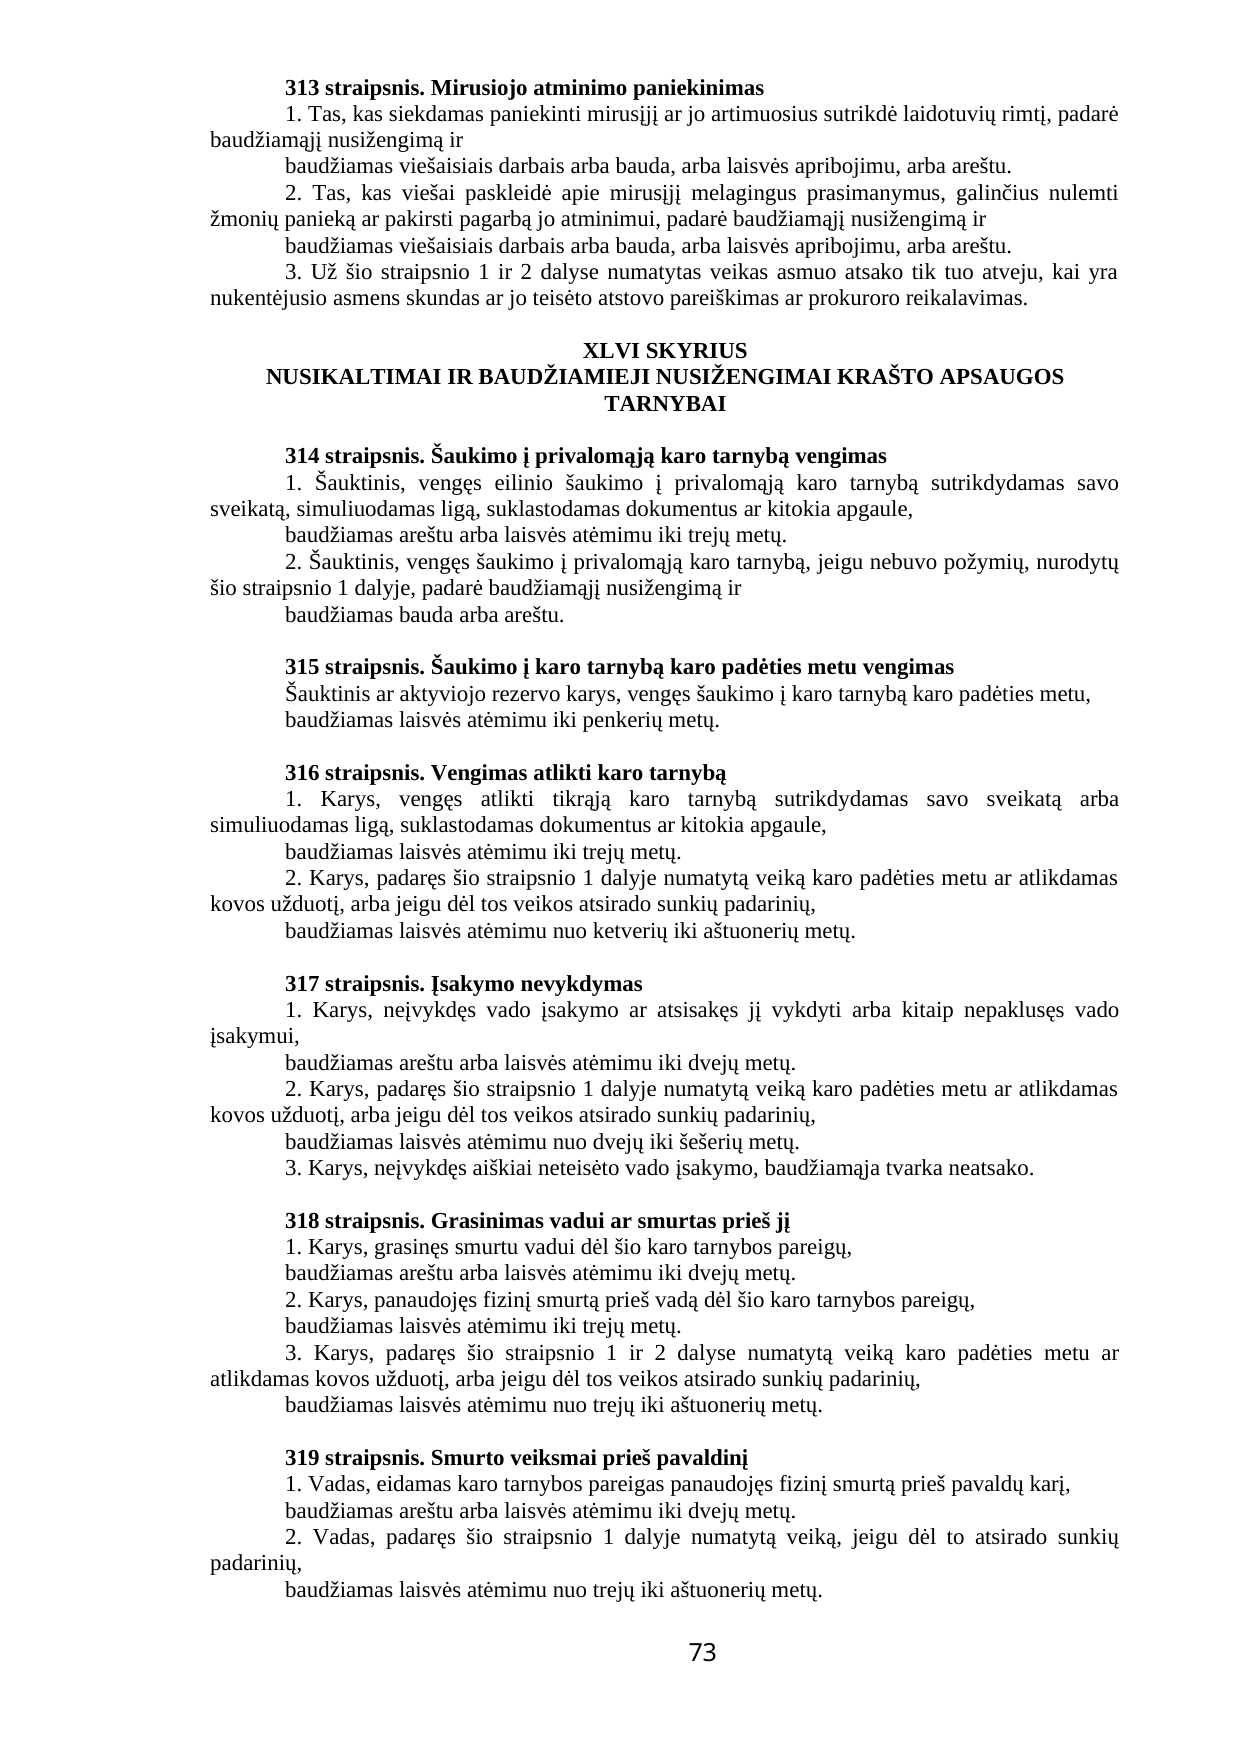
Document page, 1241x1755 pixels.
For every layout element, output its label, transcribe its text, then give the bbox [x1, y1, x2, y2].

text 318 straipsnis. Grasinimas vadui ar smurtas prieš jį [210, 1207, 1120, 1233]
text baudžiamas areštu arba laisvės atėmimu iki dvejų metų. [210, 1497, 1120, 1523]
text baudžiamas bauda arba areštu. [210, 601, 1120, 627]
text 2. Karys, padaręs šio straipsnio 1 dalyje numatytą veiką karo padėties metu ar atlikdamas kovos užduotį, arba jeigu dėl tos veikos atsirado sunkių padarinių, [210, 1075, 1120, 1128]
text 314 straipsnis. Šaukimo į privalomąją karo tarnybą vengimas [210, 442, 1120, 469]
text baudžiamas laisvės atėmimu iki trejų metų. [210, 838, 1120, 864]
text 3. Karys, neįvykdęs aiškiai neteisėto vado įsakymo, baudžiamąja tvarka neatsako. [210, 1154, 1120, 1180]
text 317 straipsnis. Įsakymo nevykdymas [210, 969, 1120, 996]
text baudžiamas viešaisiais darbais arba bauda, arba laisvės apribojimu, arba areštu. [210, 232, 1120, 258]
text 3. Karys, padaręs šio straipsnio 1 ir 2 dalyse numatytą veiką karo padėties metu ar atlikdamas kovos užduotį, arba jeigu dėl tos veikos atsirado sunkių padarinių, [210, 1338, 1120, 1391]
text 319 straipsnis. Smurto veiksmai prieš pavaldinį [210, 1444, 1120, 1470]
text baudžiamas laisvės atėmimu iki penkerių metų. [210, 706, 1120, 732]
text baudžiamas laisvės atėmimu nuo ketverių iki aštuonerių metų. [210, 917, 1120, 943]
text 1. Karys, grasinęs smurtu vadui dėl šio karo tarnybos pareigų, [210, 1233, 1120, 1259]
text Nusikaltimai IR BAUDŽIAMIEJI NUSIŽENGIMAI krašto apsaugos tarnybAI [210, 363, 1120, 416]
text 1. Tas, kas siekdamas paniekinti mirusįjį ar jo artimuosius sutrikdė laidotuvių rimtį, padarė baudžiamąjį nusižengimą ir [210, 100, 1120, 153]
text 316 straipsnis. Vengimas atlikti karo tarnybą [210, 759, 1120, 785]
text Šauktinis ar aktyviojo rezervo karys, vengęs šaukimo į karo tarnybą karo padėties metu, [210, 680, 1120, 706]
text baudžiamas laisvės atėmimu nuo dvejų iki šešerių metų. [210, 1128, 1120, 1154]
text baudžiamas areštu arba laisvės atėmimu iki trejų metų. [210, 522, 1120, 548]
text 2. Tas, kas viešai paskleidė apie mirusįjį melagingus prasimanymus, galinčius nulemti žmonių panieką ar pakirsti pagarbą jo atminimui, padarė baudžiamąjį nusižengimą ir [210, 179, 1120, 232]
text 2. Vadas, padaręs šio straipsnio 1 dalyje numatytą veiką, jeigu dėl to atsirado sunkių padarinių, [210, 1523, 1120, 1576]
text baudžiamas laisvės atėmimu nuo trejų iki aštuonerių metų. [210, 1391, 1120, 1418]
text baudžiamas laisvės atėmimu iki trejų metų. [210, 1312, 1120, 1338]
text 2. Šauktinis, vengęs šaukimo į privalomąją karo tarnybą, jeigu nebuvo požymių, nurodytų šio straipsnio 1 dalyje, padarė baudžiamąjį nusižengimą ir [210, 548, 1120, 601]
text 3. Už šio straipsnio 1 ir 2 dalyse numatytas veikas asmuo atsako tik tuo atveju, kai yra nukentėjusio asmens skundas ar jo teisėto atstovo pareiškimas ar prokuroro reikalavimas. [210, 258, 1120, 311]
text baudžiamas areštu arba laisvės atėmimu iki dvejų metų. [210, 1049, 1120, 1075]
text 2. Karys, panaudojęs fizinį smurtą prieš vadą dėl šio karo tarnybos pareigų, [210, 1286, 1120, 1312]
text 1. Šauktinis, vengęs eilinio šaukimo į privalomąją karo tarnybą sutrikdydamas savo sveikatą, simuliuodamas ligą, suklastodamas dokumentus ar kitokia apgaule, [210, 469, 1120, 522]
text 1. Karys, vengęs atlikti tikrąją karo tarnybą sutrikdydamas savo sveikatą arba simuliuodamas ligą, suklastodamas dokumentus ar kitokia apgaule, [210, 785, 1120, 838]
text baudžiamas areštu arba laisvės atėmimu iki dvejų metų. [210, 1259, 1120, 1286]
text 315 straipsnis. Šaukimo į karo tarnybą karo padėties metu vengimas [210, 653, 1120, 680]
text 2. Karys, padaręs šio straipsnio 1 dalyje numatytą veiką karo padėties metu ar atlikdamas kovos užduotį, arba jeigu dėl tos veikos atsirado sunkių padarinių, [210, 864, 1120, 917]
text 313 straipsnis. Mirusiojo atminimo paniekinimas [210, 73, 1120, 100]
text baudžiamas viešaisiais darbais arba bauda, arba laisvės apribojimu, arba areštu. [210, 153, 1120, 179]
text 1. Vadas, eidamas karo tarnybos pareigas panaudojęs fizinį smurtą prieš pavaldų karį, [210, 1470, 1120, 1497]
text baudžiamas laisvės atėmimu nuo trejų iki aštuonerių metų. [210, 1576, 1120, 1602]
subtitle XLVI skyrius [210, 337, 1120, 363]
text 1. Karys, neįvykdęs vado įsakymo ar atsisakęs jį vykdyti arba kitaip nepaklusęs vado įsakymui, [210, 996, 1120, 1049]
